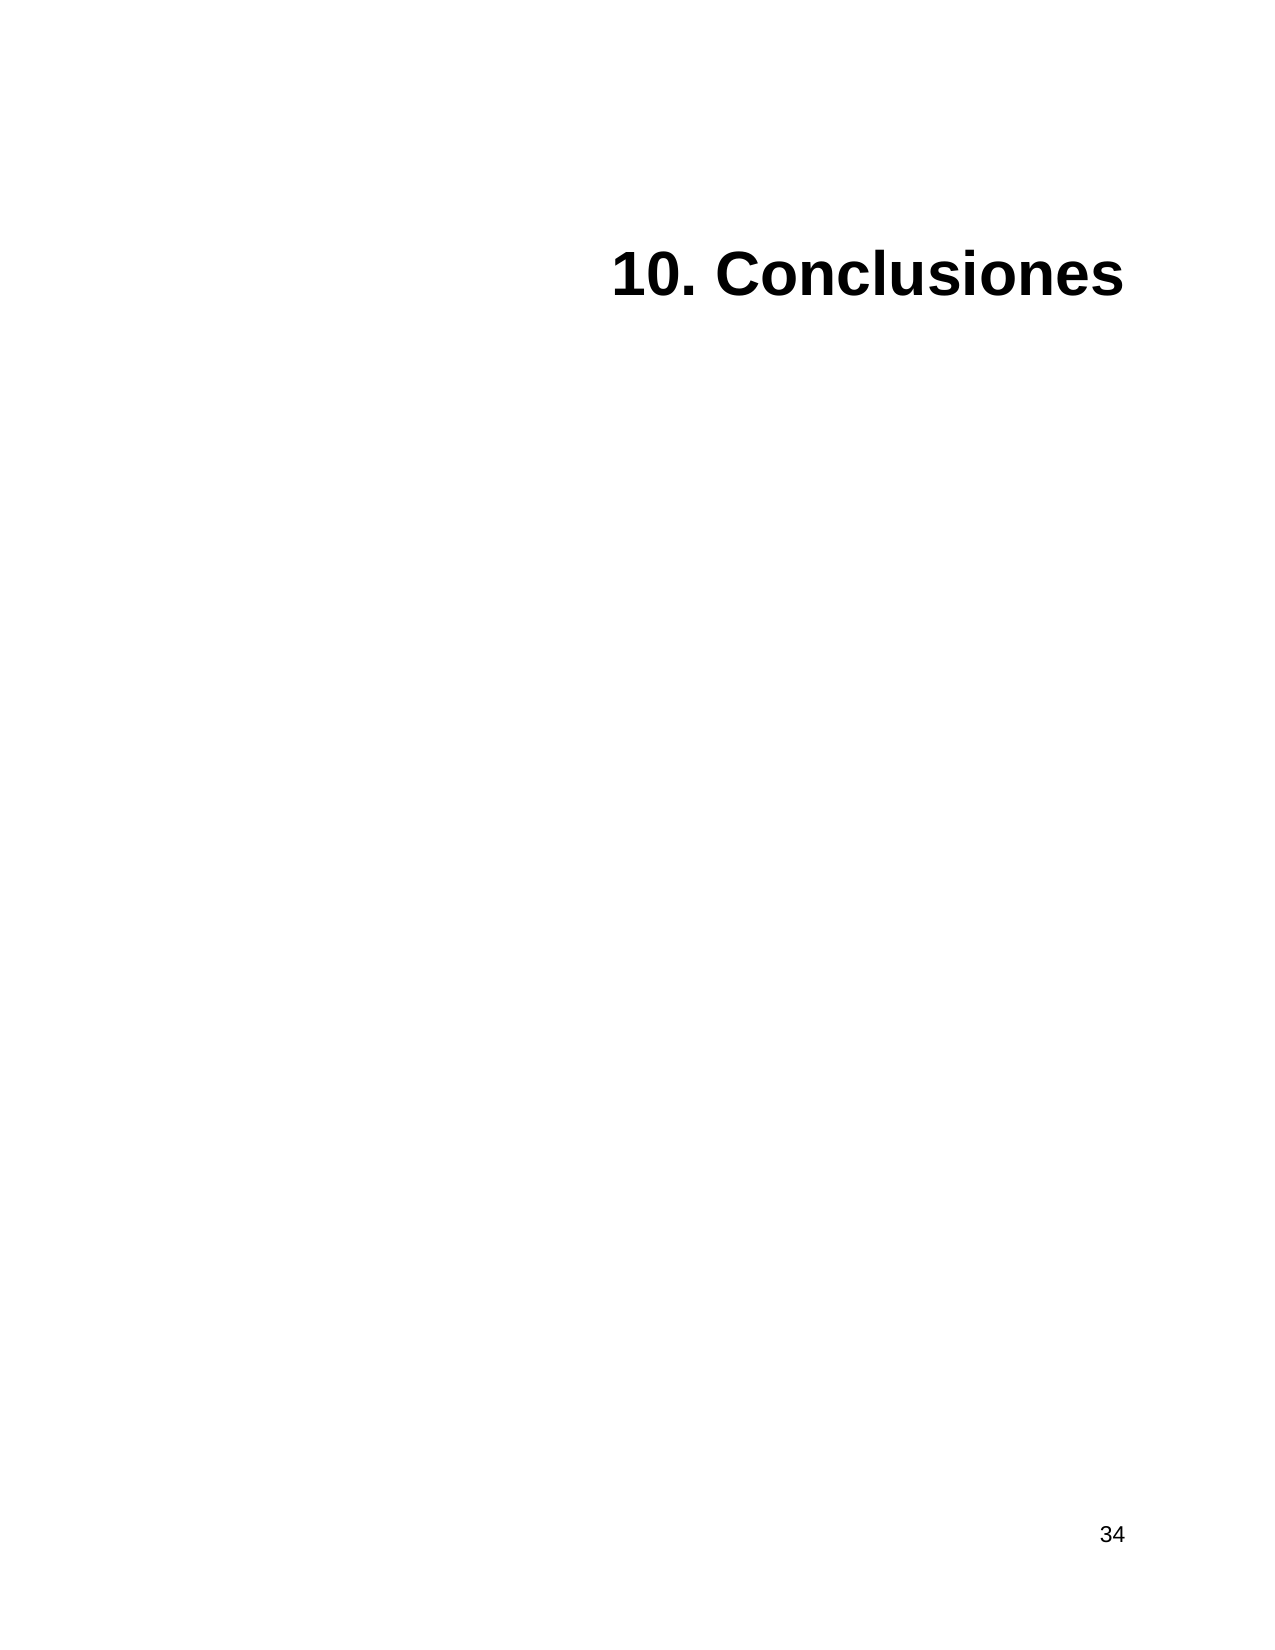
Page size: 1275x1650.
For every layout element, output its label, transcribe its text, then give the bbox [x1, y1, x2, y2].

text 10. Conclusiones [150, 239, 1125, 309]
